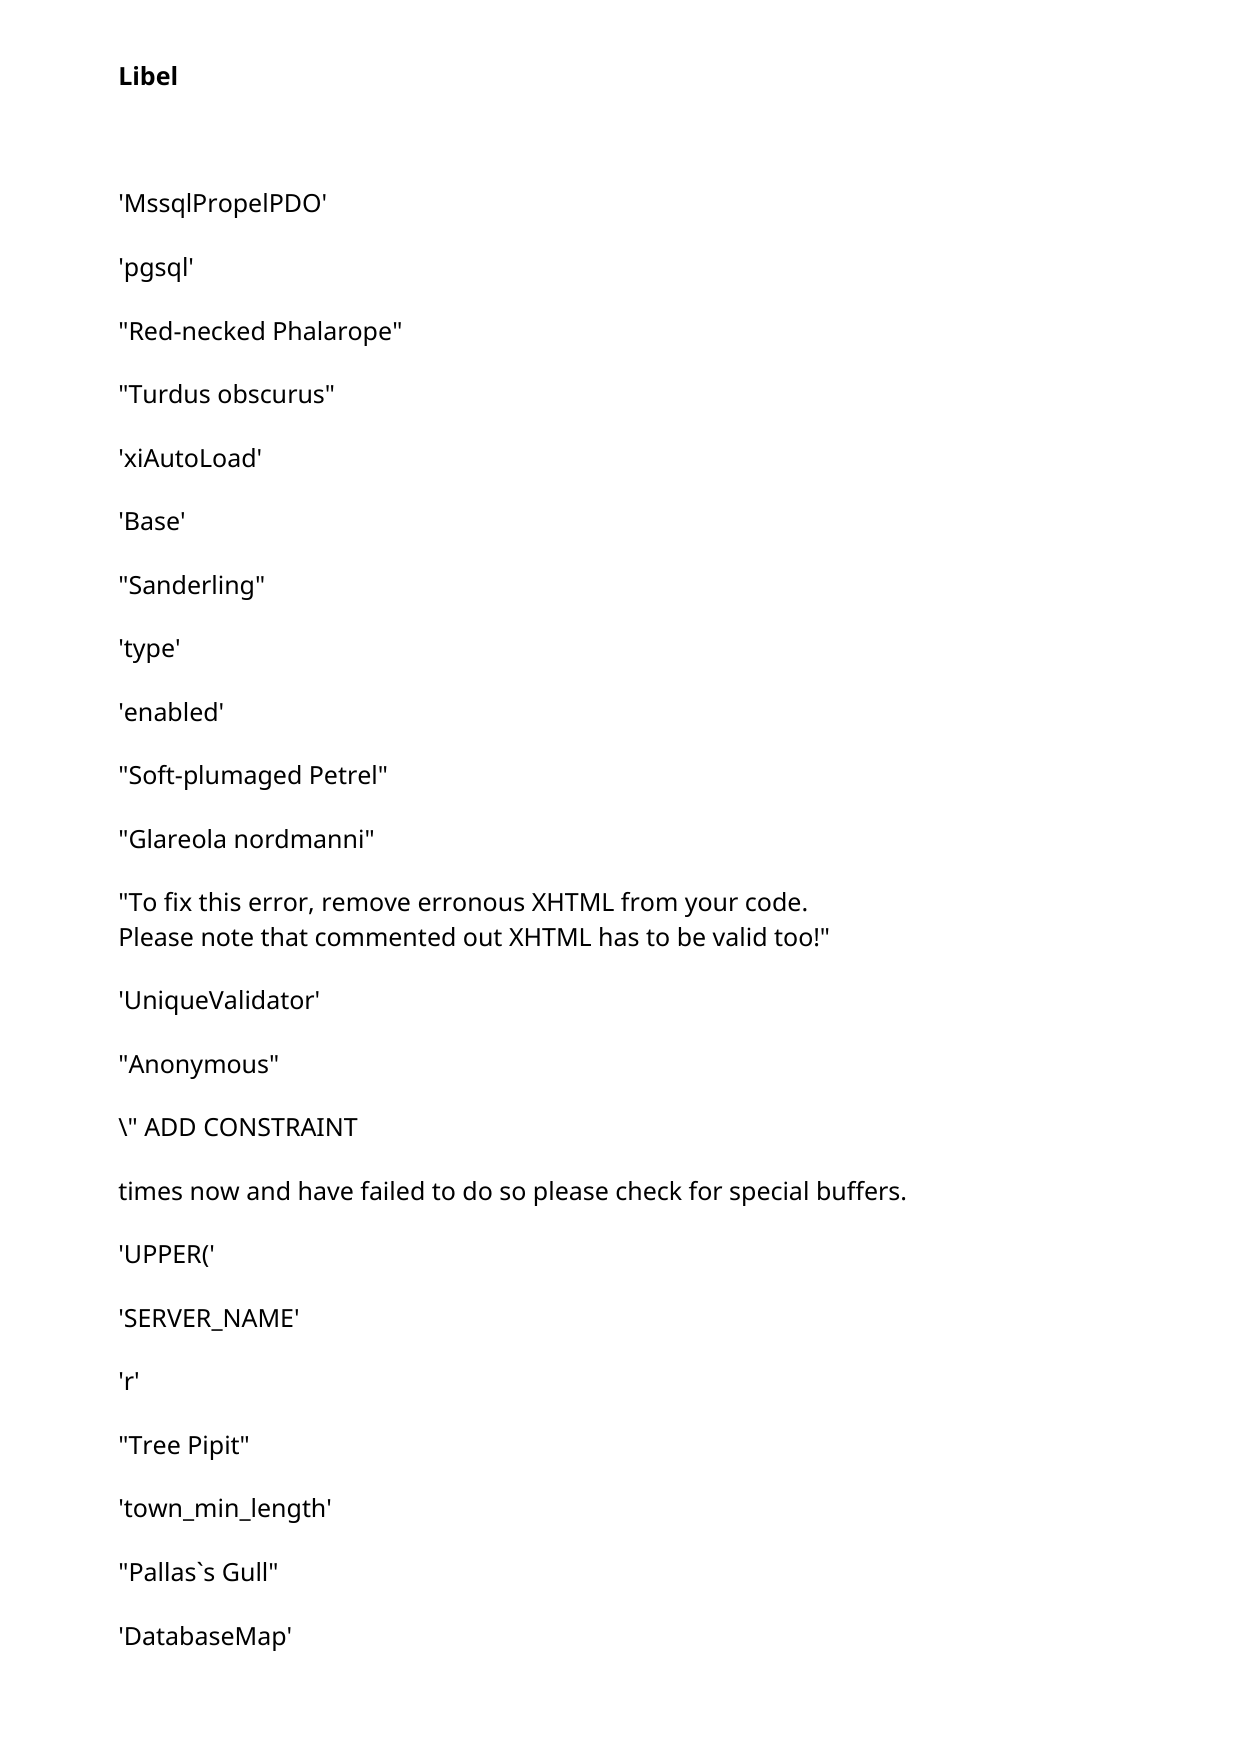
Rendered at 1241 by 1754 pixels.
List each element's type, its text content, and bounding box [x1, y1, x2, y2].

table_cell 'Base' [118, 504, 1240, 567]
table_cell 'enabled' [118, 695, 1240, 758]
table_cell 'pgsql' [118, 250, 1240, 313]
table_cell "Soft-plumaged Petrel" [118, 758, 1240, 822]
table_cell "Anonymous" [118, 1046, 1240, 1110]
table_cell "Glareola nordmanni" [118, 822, 1240, 885]
table_cell "Red-necked Phalarope" [118, 313, 1240, 377]
table_header Libel [118, 59, 1240, 123]
table_cell 'xiAutoLoad' [118, 440, 1240, 504]
table_cell 'r' [118, 1364, 1240, 1427]
table_cell 'UPPER(' [118, 1237, 1240, 1300]
table_cell times now and have failed to do so please check for special buffers. [118, 1173, 1240, 1237]
table_cell 'UniqueValidator' [118, 983, 1240, 1046]
table_cell 'DatabaseMap' [118, 1618, 1240, 1682]
table_cell "Sanderling" [118, 568, 1240, 631]
table_cell 'town_min_length' [118, 1491, 1240, 1554]
table_cell "To fix this error, remove erronous XHTML from your code. Please note that commented out XHTML has to be valid too!" [118, 885, 1240, 983]
table_cell 'SERVER_NAME' [118, 1300, 1240, 1364]
table_cell "Pallas`s Gull" [118, 1555, 1240, 1618]
table_cell 'type' [118, 631, 1240, 694]
table_cell \" ADD CONSTRAINT [118, 1110, 1240, 1173]
table_cell "Tree Pipit" [118, 1428, 1240, 1491]
table_cell 'MssqlPropelPDO' [118, 186, 1240, 250]
table_cell "Turdus obscurus" [118, 377, 1240, 440]
table_cell [118, 123, 1240, 186]
